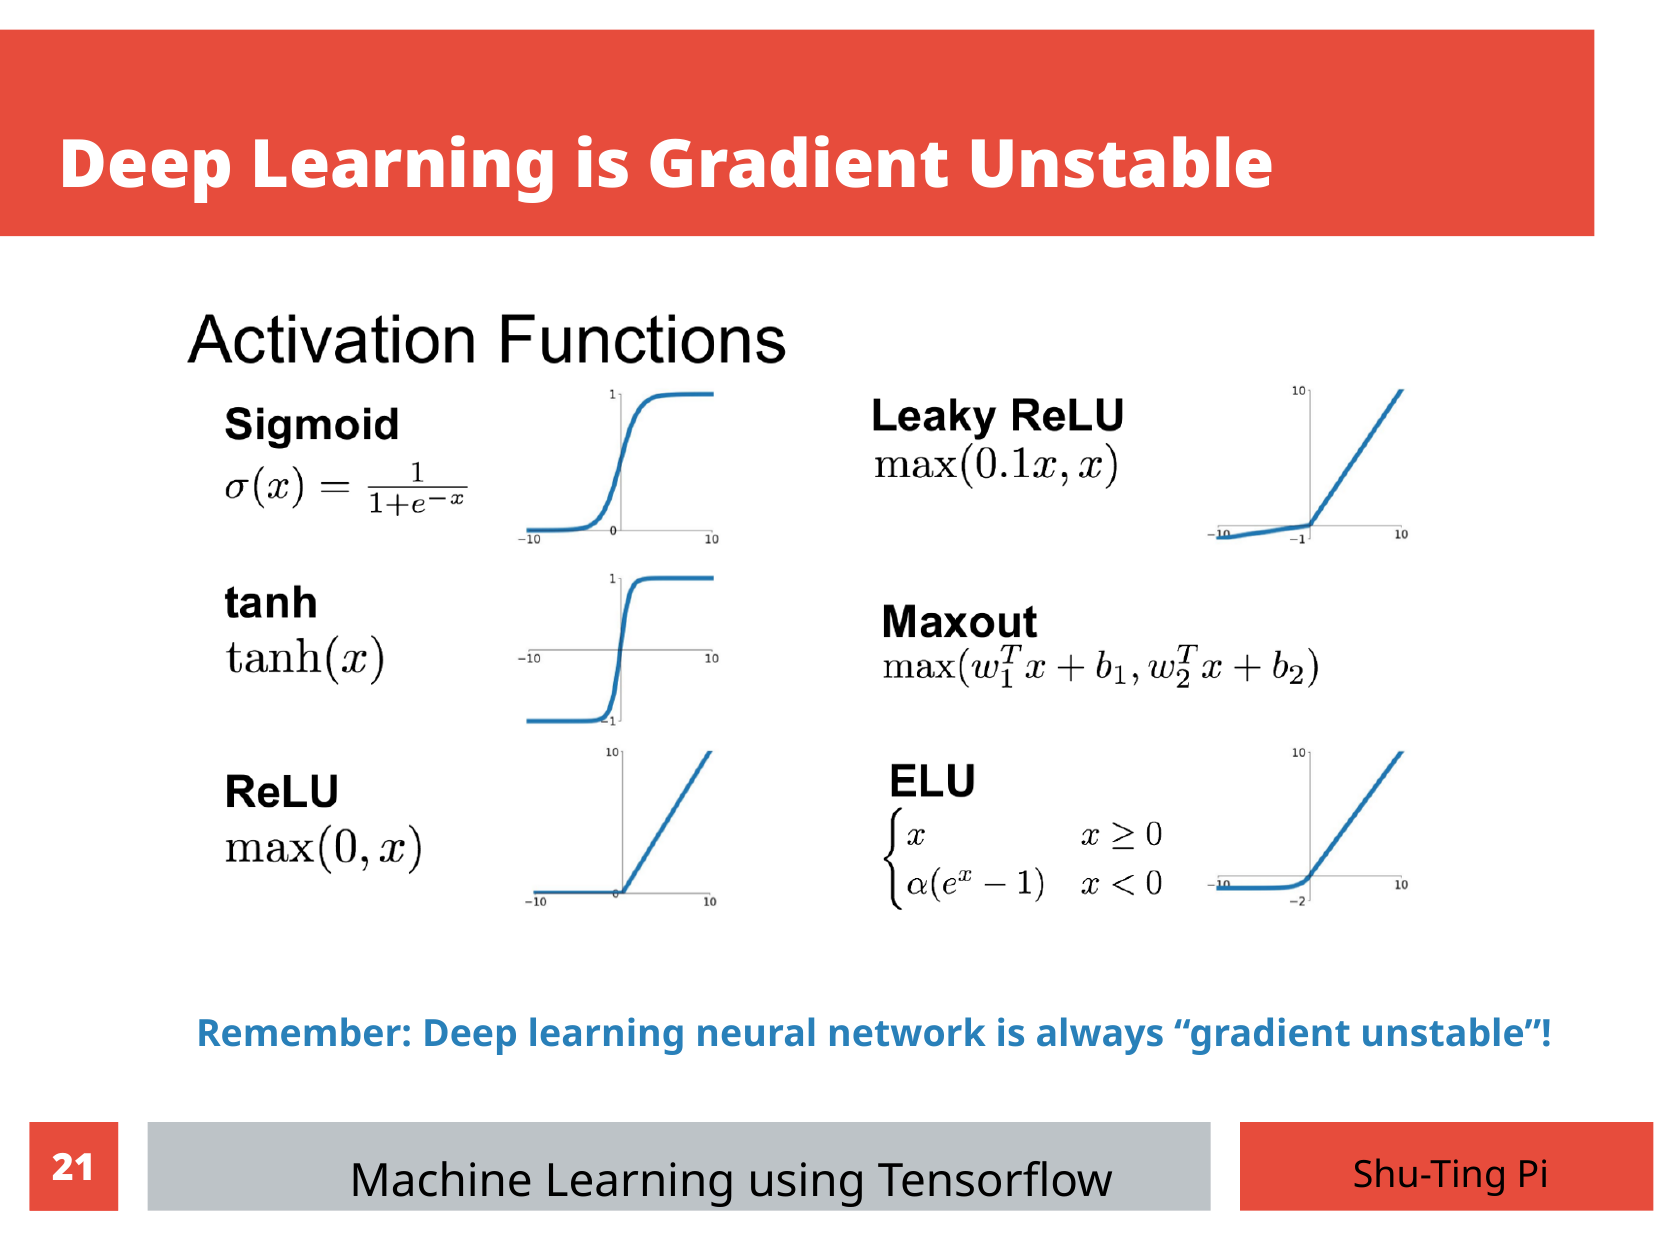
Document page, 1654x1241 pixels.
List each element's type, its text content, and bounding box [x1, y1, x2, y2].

title Deep Learning is Gradient Unstable [59, 59, 1595, 207]
text_box Machine Learning using Tensorflow [334, 1139, 1220, 1241]
text_box Remember: Deep learning neural network is always “gradient unstable”! [181, 998, 1418, 1062]
picture [167, 277, 1493, 944]
text_box Shu-Ting Pi [1338, 1140, 1573, 1203]
